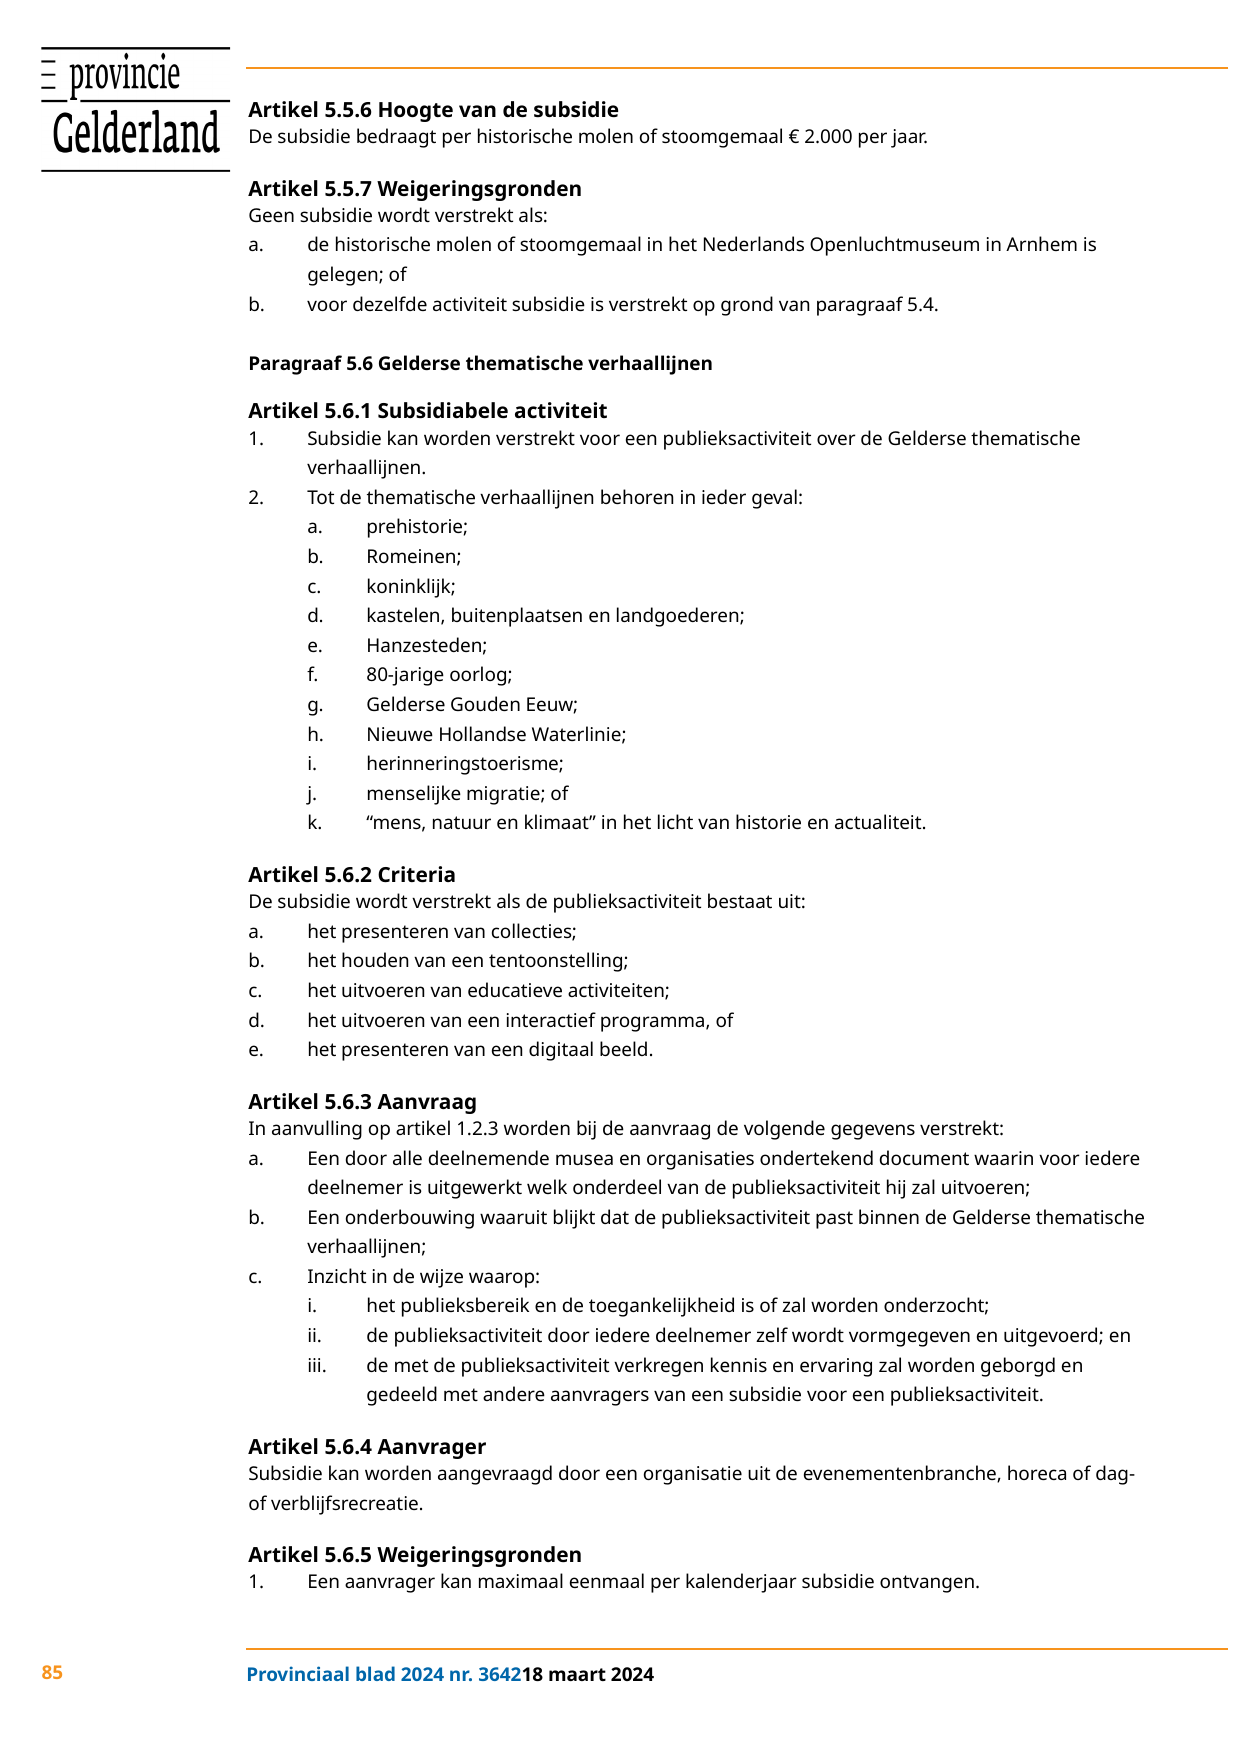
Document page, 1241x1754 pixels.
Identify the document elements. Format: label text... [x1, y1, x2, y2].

list menselijke migratie; of [307, 780, 1152, 806]
text In aanvulling op artikel 1.2.3 worden bij de aanvraag de volgende gegevens verstrekt: [248, 1115, 1152, 1141]
list de met de publieksactiviteit verkregen kennis en ervaring zal worden geborgd en gedeeld met andere aanvragers van een subsidie voor een publieksactiviteit. [307, 1352, 1152, 1407]
text De subsidie bedraagt per historische molen of stoomgemaal € 2.000 per jaar. [248, 123, 1152, 149]
list kastelen, buitenplaatsen en landgoederen; [307, 602, 1152, 628]
text Artikel 5.6.3 Aanvraag [248, 1087, 1152, 1115]
list Hanzesteden; [307, 632, 1152, 658]
picture [41, 47, 231, 172]
text Artikel 5.5.6 Hoogte van de subsidie [248, 95, 1152, 123]
list Nieuwe Hollandse Waterlinie; [307, 721, 1152, 747]
text Geen subsidie wordt verstrekt als: [248, 202, 1152, 228]
list koninklijk; [307, 573, 1152, 599]
list Gelderse Gouden Eeuw; [307, 691, 1152, 717]
list het publieksbereik en de toegankelijkheid is of zal worden onderzocht; [307, 1293, 1152, 1318]
text Artikel 5.5.7 Weigeringsgronden [248, 174, 1152, 202]
list “mens, natuur en klimaat” in het licht van historie en actualiteit. [307, 809, 1152, 835]
list de historische molen of stoomgemaal in het Nederlands Openluchtmuseum in Arnhem is gelegen; of [248, 232, 1152, 287]
list de publieksactiviteit door iedere deelnemer zelf wordt vormgegeven en uitgevoerd; en [307, 1322, 1152, 1348]
text Artikel 5.6.2 Criteria [248, 860, 1152, 888]
text Artikel 5.6.5 Weigeringsgronden [248, 1540, 1152, 1569]
list Tot de thematische verhaallijnen behoren in ieder geval: [248, 484, 1152, 510]
list Subsidie kan worden verstrekt voor een publieksactiviteit over de Gelderse thematische verhaallijnen. [248, 425, 1152, 480]
list het presenteren van een digitaal beeld. [248, 1036, 1152, 1062]
list het uitvoeren van een interactief programma, of [248, 1007, 1152, 1032]
list het presenteren van collecties; [248, 918, 1152, 944]
list 80-jarige oorlog; [307, 662, 1152, 687]
list Een door alle deelnemende musea en organisaties ondertekend document waarin voor iedere deelnemer is uitgewerkt welk onderdeel van de publieksactiviteit hij zal uitvoeren; [248, 1145, 1152, 1200]
text Artikel 5.6.1 Subsidiabele activiteit [248, 397, 1152, 425]
list herinneringstoerisme; [307, 750, 1152, 776]
list Een aanvrager kan maximaal eenmaal per kalenderjaar subsidie ontvangen. [248, 1569, 1152, 1594]
list Romeinen; [307, 543, 1152, 569]
text Artikel 5.6.4 Aanvrager [248, 1432, 1152, 1460]
list het uitvoeren van educatieve activiteiten; [248, 977, 1152, 1003]
list Inzicht in de wijze waarop: [248, 1263, 1152, 1289]
list voor dezelfde activiteit subsidie is verstrekt op grond van paragraaf 5.4. [248, 291, 1152, 317]
text Subsidie kan worden aangevraagd door een organisatie uit de evenementenbranche, horeca of dag- of verblijfsrecreatie. [248, 1460, 1152, 1516]
list het houden van een tentoonstelling; [248, 948, 1152, 973]
text Paragraaf 5.6 Gelderse thematische verhaallijnen [248, 350, 1152, 376]
list prehistorie; [307, 514, 1152, 539]
text De subsidie wordt verstrekt als de publieksactiviteit bestaat uit: [248, 888, 1152, 914]
list Een onderbouwing waaruit blijkt dat de publieksactiviteit past binnen de Gelderse thematische verhaallijnen; [248, 1204, 1152, 1259]
